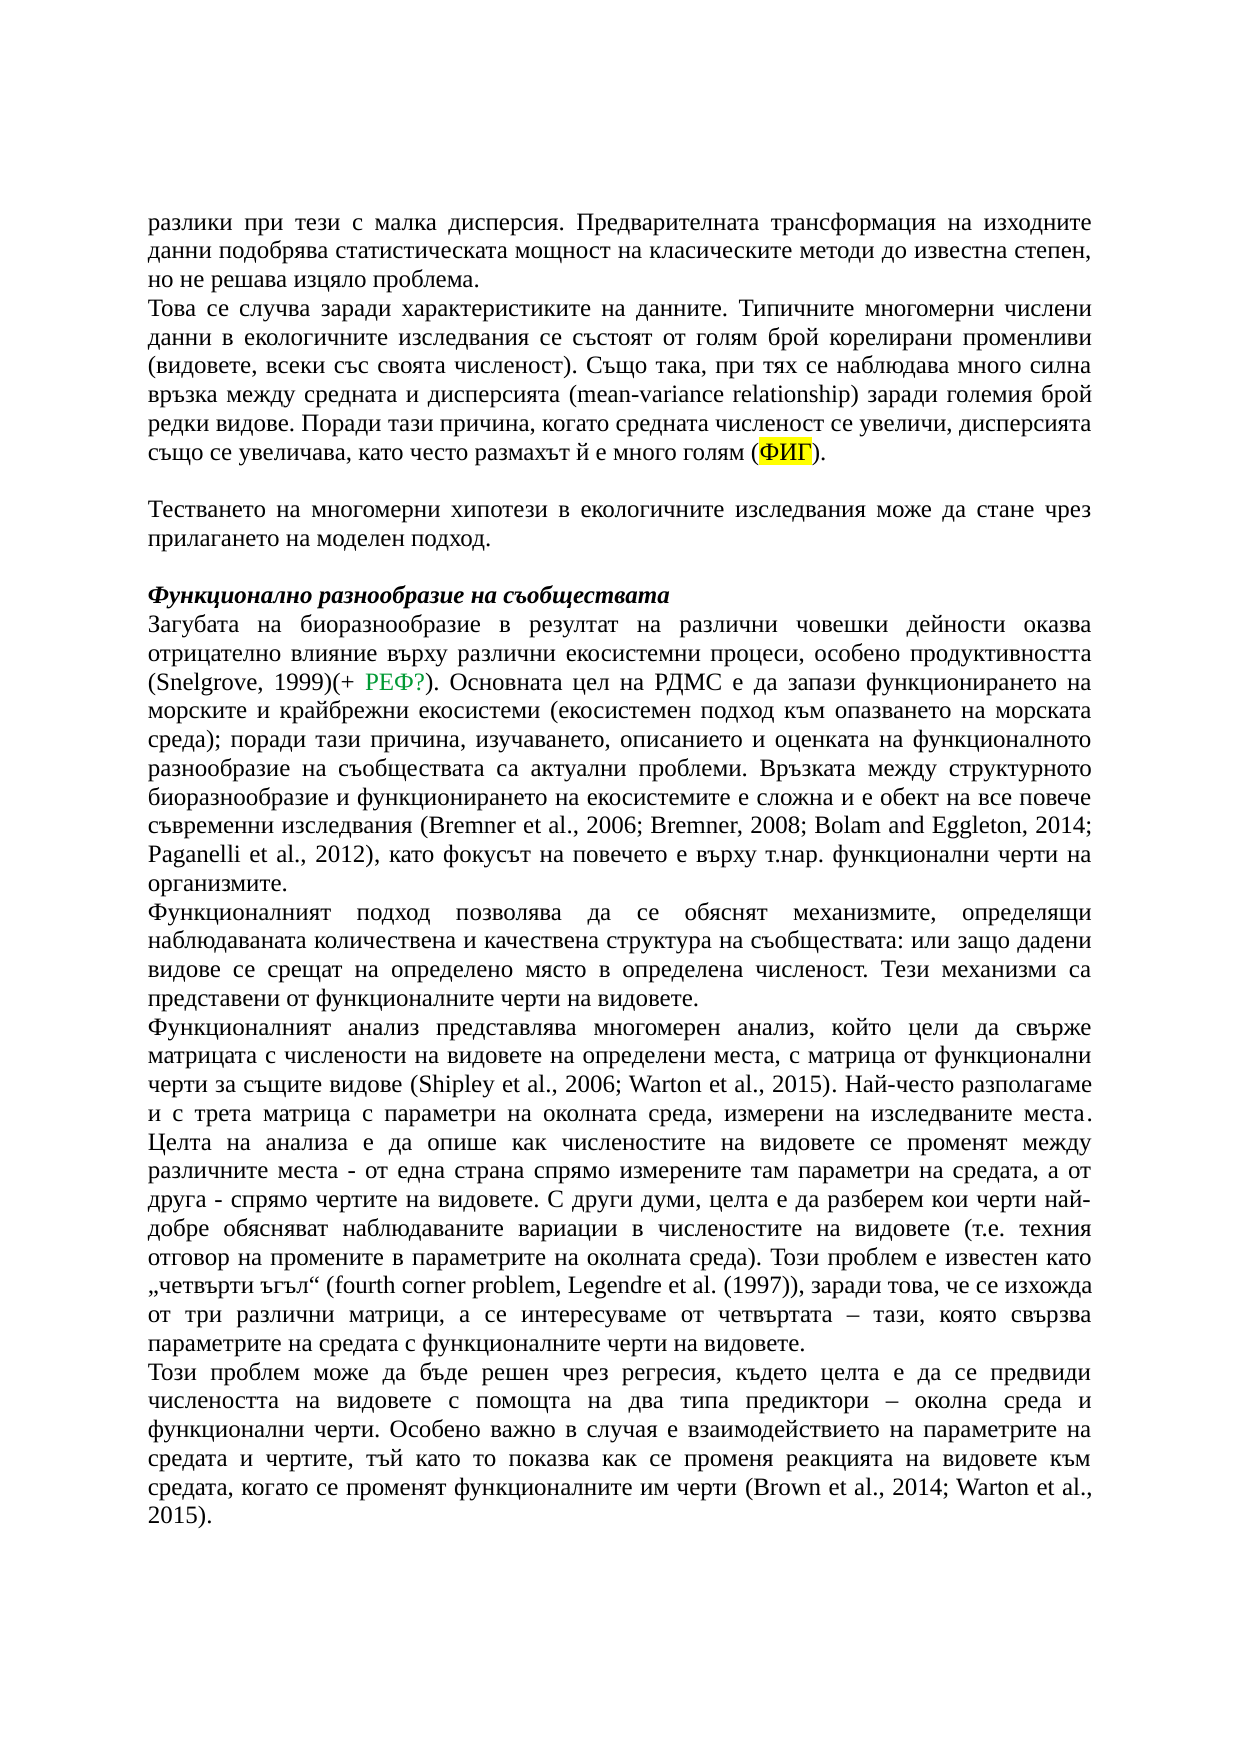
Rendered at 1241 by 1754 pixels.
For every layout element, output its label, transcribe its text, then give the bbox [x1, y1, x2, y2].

text Този проблем може да бъде решен чрез регресия, където целта е да се предвиди числеността на видовете с помощта на два типа предиктори – околна среда и функционални черти. Особено важно в случая е взаимодействието на параметрите на средата и чертите, тъй като то показва как се променя реакцията на видовете към средата, когато се променят функционалните им черти (Brown et al., 2014; Warton et al., 2015). [148, 1357, 1093, 1529]
text Функционално разнообразие на съобществата [148, 580, 1093, 609]
text Това се случва заради характеристиките на данните. Типичните многомерни числени данни в екологичните изследвания се състоят от голям брой корелирани променливи (видовете, всеки със своята численост). Също така, при тях се наблюдава много силна връзка между средната и дисперсията (mean-variance relationship) заради големия брой редки видове. Поради тази причина, когато средната численост се увеличи, дисперсията също се увеличава, като често размахът й е много голям (ФИГ). [148, 293, 1093, 465]
text Функционалният анализ представлява многомерен анализ, който цели да свърже матрицата с числености на видовете на определени места, с матрица от функционални черти за същите видове (Shipley et al., 2006; Warton et al., 2015). Най-често разполагаме и с трета матрица с параметри на околната среда, измерени на изследваните места. Целта на анализа е да опише как численостите на видовете се променят между различните места - от една страна спрямо измерените там параметри на средата, а от друга - спрямо чертите на видовете. С други думи, целта е да разберем кои черти най-добре обясняват наблюдаваните вариации в численостите на видовете (т.е. техния отговор на промените в параметрите на околната среда). Този проблем е известен като „четвърти ъгъл“ (fourth corner problem, Legendre et al. (1997)), заради това, че се изхожда от три различни матрици, а се интересуваме от четвъртата – тази, която свързва параметрите на средата с функционалните черти на видовете. [148, 1012, 1093, 1357]
text Загубата на биоразнообразие в резултат на различни човешки дейности оказва отрицателно влияние върху различни екосистемни процеси, особено продуктивността (Snelgrove, 1999)(+ РЕФ?). Основната цел на РДМС е да запази функционирането на морските и крайбрежни екосистеми (екосистемен подход към опазването на морската среда); поради тази причина, изучаването, описанието и оценката на функционалното разнообразие на съобществата са актуални проблеми. Връзката между структурното биоразнообразие и функционирането на екосистемите е сложна и е обект на все повече съвременни изследвания (Bremner et al., 2006; Bremner, 2008; Bolam and Eggleton, 2014; Paganelli et al., 2012), като фокусът на повечето е върху т.нар. функционални черти на организмите. [148, 609, 1093, 897]
text Функционалният подход позволява да се обяснят механизмите, определящи наблюдаваната количествена и качествена структура на съобществата: или защо дадени видове се срещат на определено място в определена численост. Тези механизми са представени от функционалните черти на видовете. [148, 897, 1093, 1012]
text разлики при тези с малка дисперсия. Предварителната трансформация на изходните данни подобрява статистическата мощност на класическите методи до известна степен, но не решава изцяло проблема. [148, 207, 1093, 293]
text Тестването на многомерни хипотези в екологичните изследвания може да стане чрез прилагането на моделен подход. [148, 494, 1093, 552]
